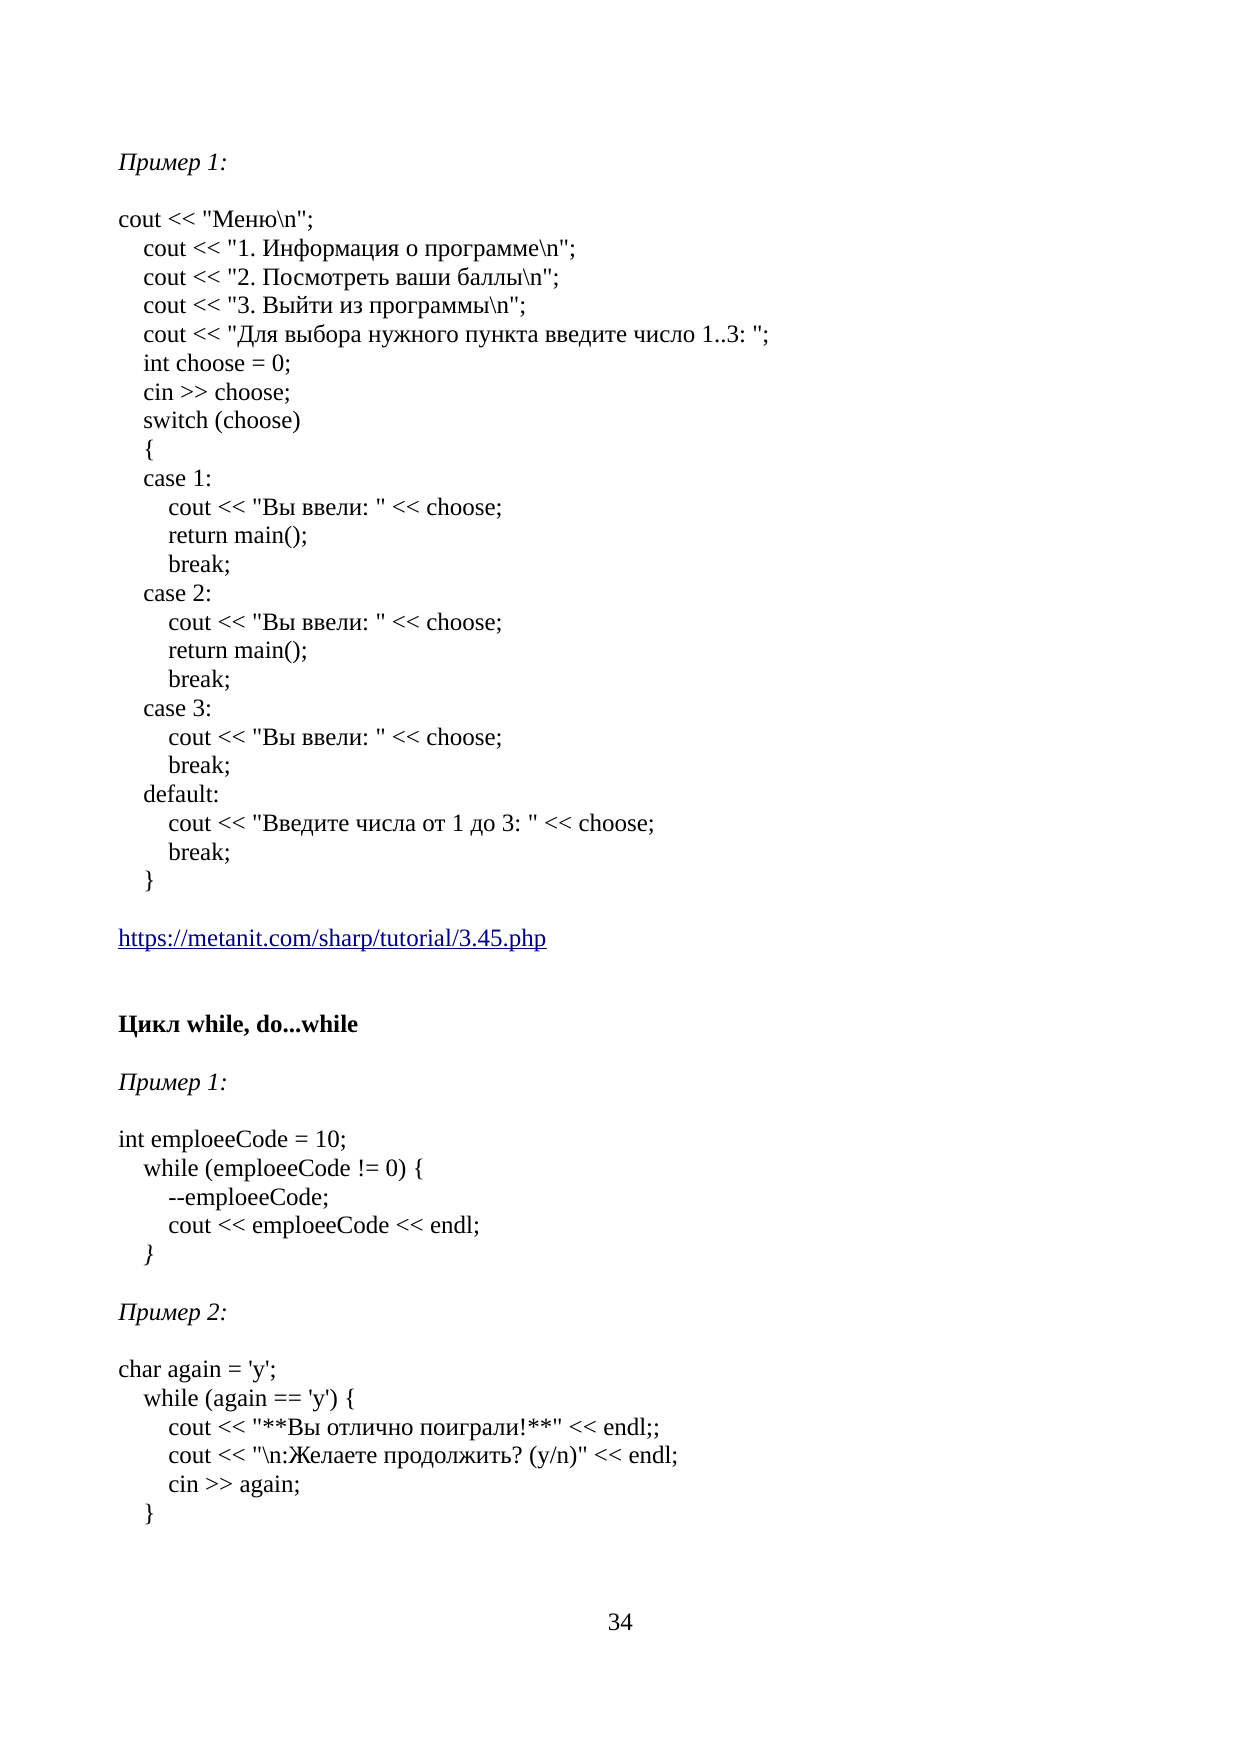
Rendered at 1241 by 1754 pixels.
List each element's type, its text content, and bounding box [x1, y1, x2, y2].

text while (emploeeCode != 0) { [118, 1153, 1122, 1182]
text cout << "1. Информация о программе\n"; [118, 233, 1122, 262]
text int emploeeCode = 10; [118, 1124, 1122, 1153]
text cin >> again; [118, 1469, 1122, 1498]
text Цикл while, do...while [118, 1009, 1122, 1038]
text char again = 'y'; [118, 1354, 1122, 1383]
text } [118, 1498, 1122, 1527]
text Пример 2: [118, 1297, 1122, 1326]
text cout << "Вы ввели: " << choose; [118, 492, 1122, 521]
text cout << "Для выбора нужного пункта введите число 1..3: "; [118, 319, 1122, 348]
text https://metanit.com/sharp/tutorial/3.45.php [118, 923, 1122, 952]
text case 3: [118, 693, 1122, 722]
text } [118, 1239, 1122, 1268]
text Пример 1: [118, 1067, 1122, 1096]
text cout << emploeeCode << endl; [118, 1211, 1122, 1239]
text Пример 1: [118, 147, 1122, 176]
text cout << "2. Посмотреть ваши баллы\n"; [118, 262, 1122, 291]
text switch (choose) [118, 406, 1122, 434]
text } [118, 866, 1122, 894]
text int choose = 0; [118, 348, 1122, 377]
text cout << "Вы ввели: " << choose; [118, 607, 1122, 636]
text cout << "Вы ввели: " << choose; [118, 722, 1122, 751]
text return main(); [118, 636, 1122, 664]
text default: [118, 779, 1122, 808]
text break; [118, 549, 1122, 578]
text --emploeeCode; [118, 1182, 1122, 1211]
text break; [118, 837, 1122, 866]
text cin >> choose; [118, 377, 1122, 406]
text break; [118, 664, 1122, 693]
text cout << "3. Выйти из программы\n"; [118, 291, 1122, 319]
text case 1: [118, 463, 1122, 492]
text cout << "**Вы отлично поиграли!**" << endl;; [118, 1412, 1122, 1441]
text cout << "\n:Желаете продолжить? (y/n)" << endl; [118, 1441, 1122, 1469]
text cout << "Меню\n"; [118, 204, 1122, 233]
text return main(); [118, 521, 1122, 549]
text cout << "Введите числа от 1 до 3: " << choose; [118, 808, 1122, 837]
text break; [118, 751, 1122, 779]
text { [118, 434, 1122, 463]
text while (again == 'y') { [118, 1383, 1122, 1412]
text case 2: [118, 578, 1122, 607]
